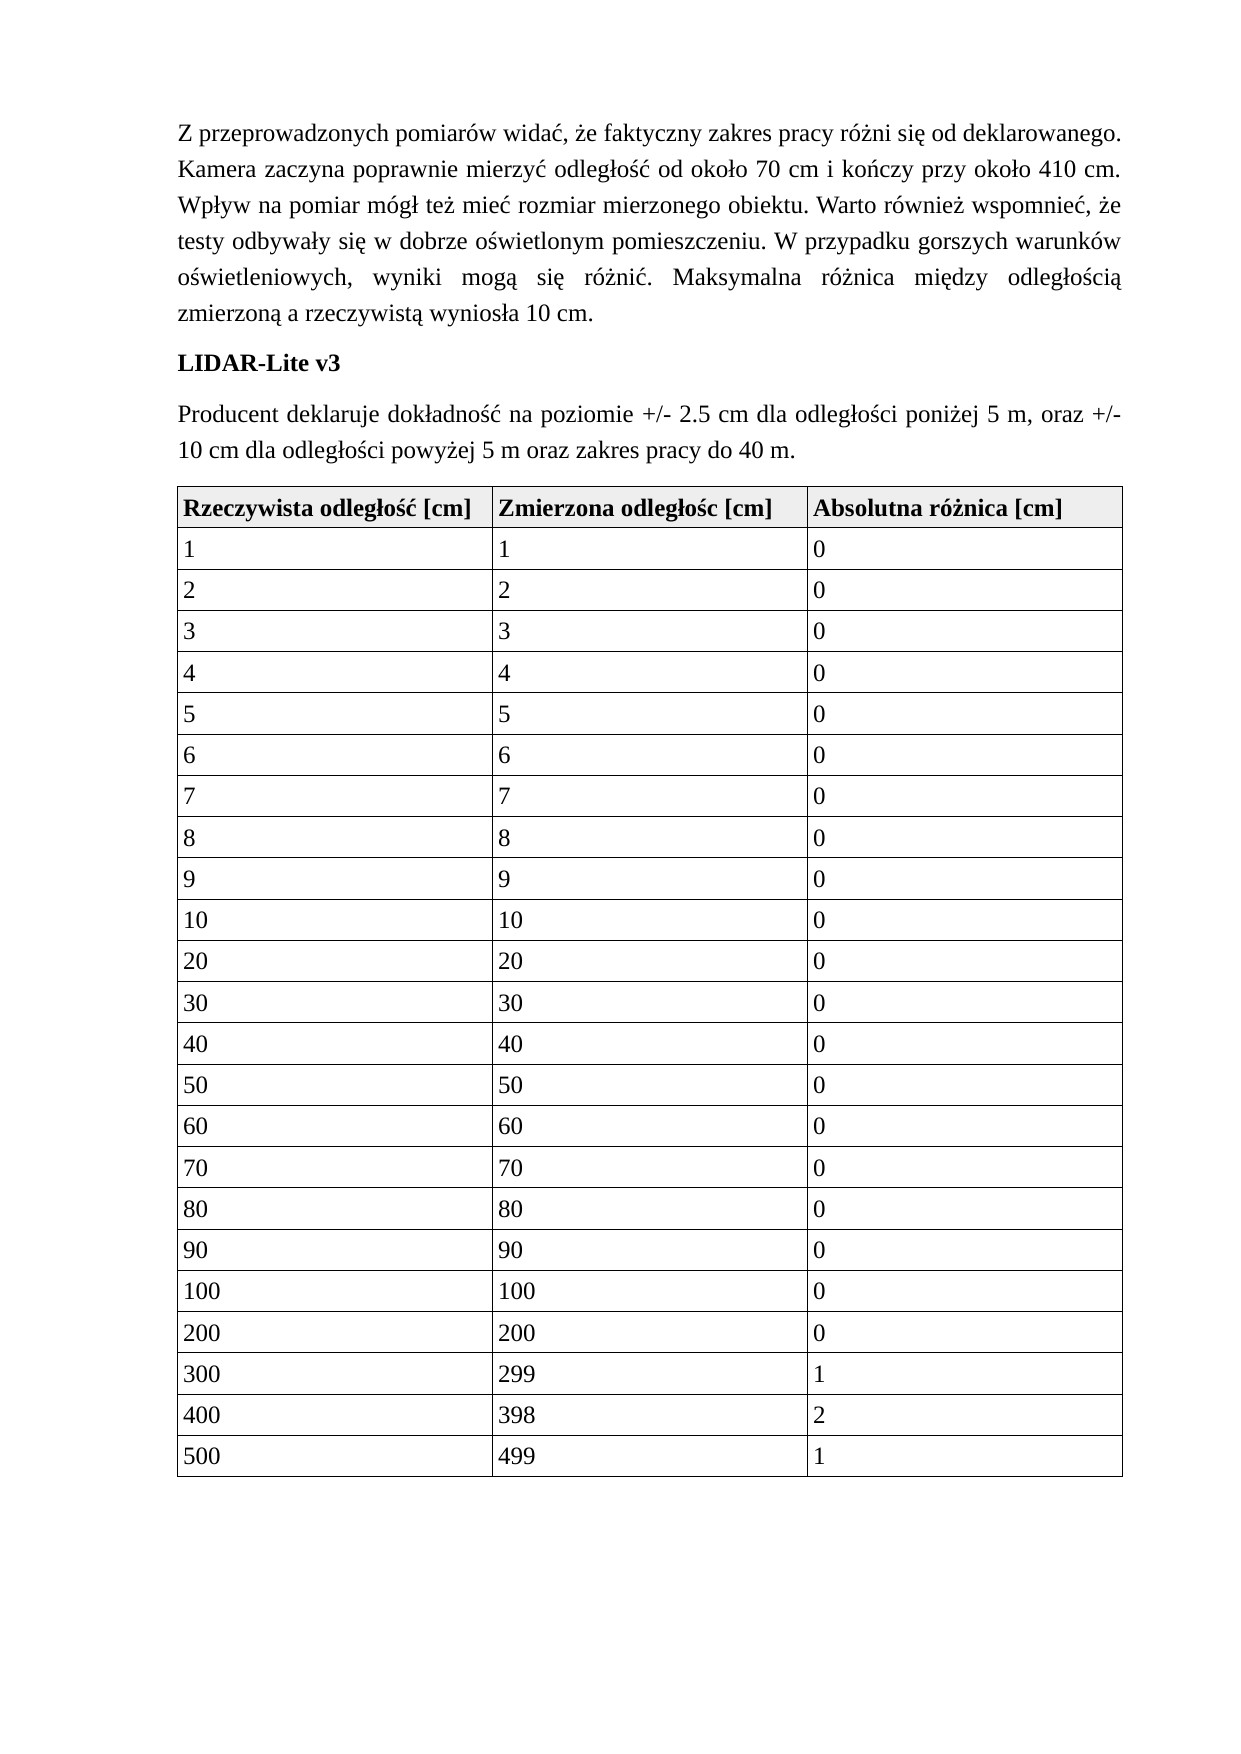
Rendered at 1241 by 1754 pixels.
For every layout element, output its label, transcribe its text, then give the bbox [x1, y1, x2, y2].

table_cell 30 [178, 982, 492, 1022]
table_cell 8 [178, 817, 492, 857]
table_cell 500 [178, 1436, 492, 1476]
table_cell 20 [178, 941, 492, 981]
table_cell 0 [808, 858, 1122, 898]
table_cell 0 [808, 735, 1122, 775]
table_cell 200 [178, 1312, 492, 1352]
table_header Rzeczywista odległość [cm] [178, 487, 492, 527]
table_cell 7 [493, 776, 807, 816]
table_cell 0 [808, 1312, 1122, 1352]
table_cell 6 [493, 735, 807, 775]
table_cell 1 [808, 1436, 1122, 1476]
table_header Absolutna różnica [cm] [808, 487, 1122, 527]
table_cell 400 [178, 1395, 492, 1435]
table_cell 200 [493, 1312, 807, 1352]
table_cell 2 [808, 1395, 1122, 1435]
table_cell 8 [493, 817, 807, 857]
table_cell 0 [808, 776, 1122, 816]
table_cell 0 [808, 817, 1122, 857]
table_cell 1 [808, 1353, 1122, 1393]
table_cell 6 [178, 735, 492, 775]
text LIDAR-Lite v3 [177, 348, 1122, 377]
table_cell 0 [808, 1188, 1122, 1228]
table_cell 0 [808, 1065, 1122, 1105]
table_cell 70 [493, 1147, 807, 1187]
table_header Zmierzona odległośc [cm] [493, 487, 807, 527]
table_cell 0 [808, 1147, 1122, 1187]
table_cell 0 [808, 1023, 1122, 1063]
table_cell 4 [493, 652, 807, 692]
table_cell 0 [808, 900, 1122, 940]
table_cell 5 [178, 693, 492, 733]
table_cell 3 [493, 611, 807, 651]
table_cell 90 [493, 1230, 807, 1270]
table_cell 0 [808, 611, 1122, 651]
table_cell 70 [178, 1147, 492, 1187]
table_cell 499 [493, 1436, 807, 1476]
table_cell 9 [178, 858, 492, 898]
text Producent deklaruje dokładność na poziomie +/- 2.5 cm dla odległości poniżej 5 m, oraz +/- 10 cm dla odległości powyżej 5 m oraz zakres pracy do 40 m. [177, 399, 1122, 464]
table_cell 60 [178, 1106, 492, 1146]
table_cell 40 [493, 1023, 807, 1063]
table_cell 30 [493, 982, 807, 1022]
table_cell 5 [493, 693, 807, 733]
table_cell 0 [808, 1230, 1122, 1270]
table_cell 80 [178, 1188, 492, 1228]
table_cell 0 [808, 570, 1122, 610]
table_cell 3 [178, 611, 492, 651]
table_cell 1 [178, 528, 492, 568]
table_cell 40 [178, 1023, 492, 1063]
table_cell 0 [808, 528, 1122, 568]
table_cell 9 [493, 858, 807, 898]
table_cell 0 [808, 1271, 1122, 1311]
table_cell 2 [493, 570, 807, 610]
table_cell 80 [493, 1188, 807, 1228]
table_cell 0 [808, 982, 1122, 1022]
table_cell 20 [493, 941, 807, 981]
table_cell 0 [808, 652, 1122, 692]
table_cell 398 [493, 1395, 807, 1435]
table_cell 0 [808, 941, 1122, 981]
table_cell 7 [178, 776, 492, 816]
table_cell 2 [178, 570, 492, 610]
table_cell 50 [493, 1065, 807, 1105]
table_cell 4 [178, 652, 492, 692]
table_cell 90 [178, 1230, 492, 1270]
table_cell 300 [178, 1353, 492, 1393]
table_cell 0 [808, 693, 1122, 733]
text Z przeprowadzonych pomiarów widać, że faktyczny zakres pracy różni się od deklarowanego. Kamera zaczyna poprawnie mierzyć odległość od około 70 cm i kończy przy około 410 cm. Wpływ na pomiar mógł też mieć rozmiar mierzonego obiektu. Warto również wspomnieć, że testy odbywały się w dobrze oświetlonym pomieszczeniu. W przypadku gorszych warunków oświetleniowych, wyniki mogą się różnić. Maksymalna różnica między odległością zmierzoną a rzeczywistą wyniosła 10 cm. [177, 118, 1122, 327]
table_cell 100 [178, 1271, 492, 1311]
table_cell 10 [178, 900, 492, 940]
table_cell 299 [493, 1353, 807, 1393]
table_cell 1 [493, 528, 807, 568]
table_cell 100 [493, 1271, 807, 1311]
table_cell 50 [178, 1065, 492, 1105]
table_cell 60 [493, 1106, 807, 1146]
table_cell 10 [493, 900, 807, 940]
table_cell 0 [808, 1106, 1122, 1146]
